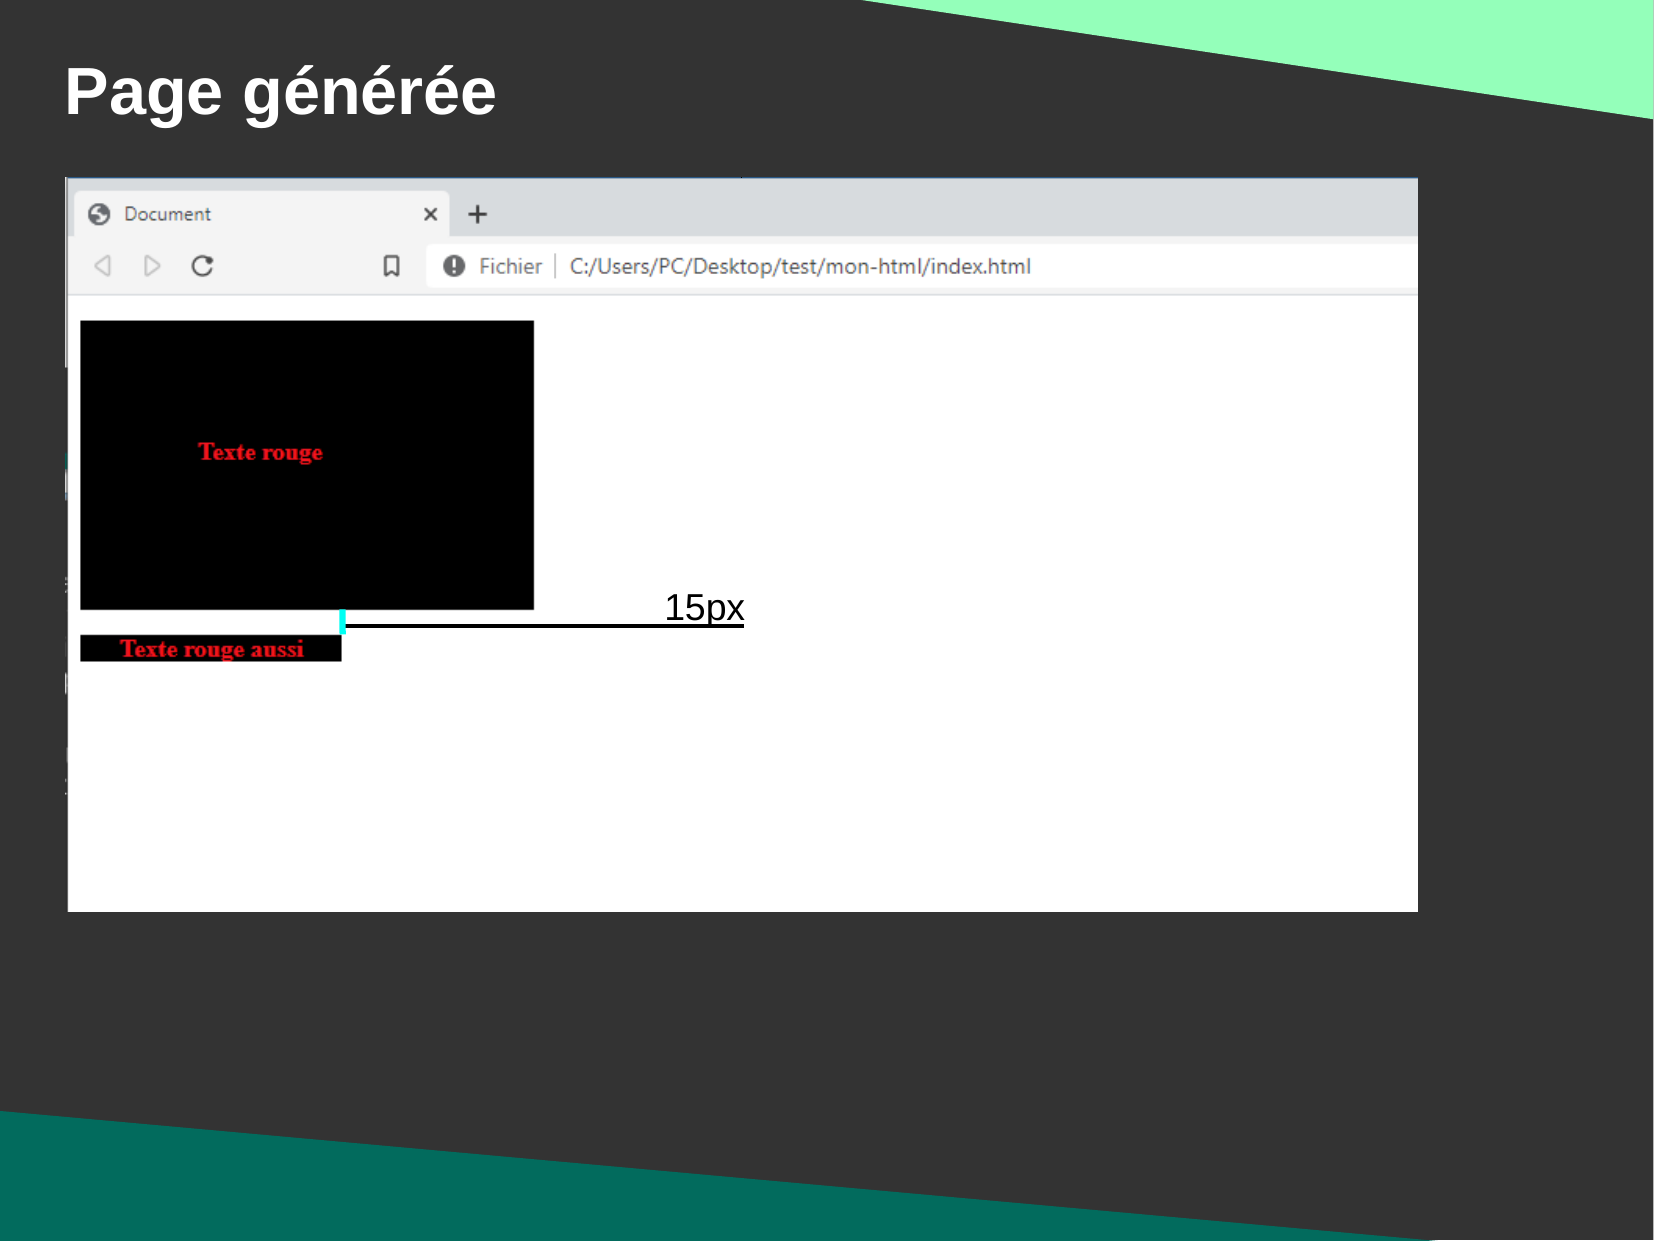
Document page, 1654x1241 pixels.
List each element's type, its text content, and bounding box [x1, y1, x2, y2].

text_box [861, 0, 1654, 120]
picture [65, 177, 1418, 912]
title Page générée [64, 54, 1553, 157]
text_box 15px [649, 578, 768, 636]
